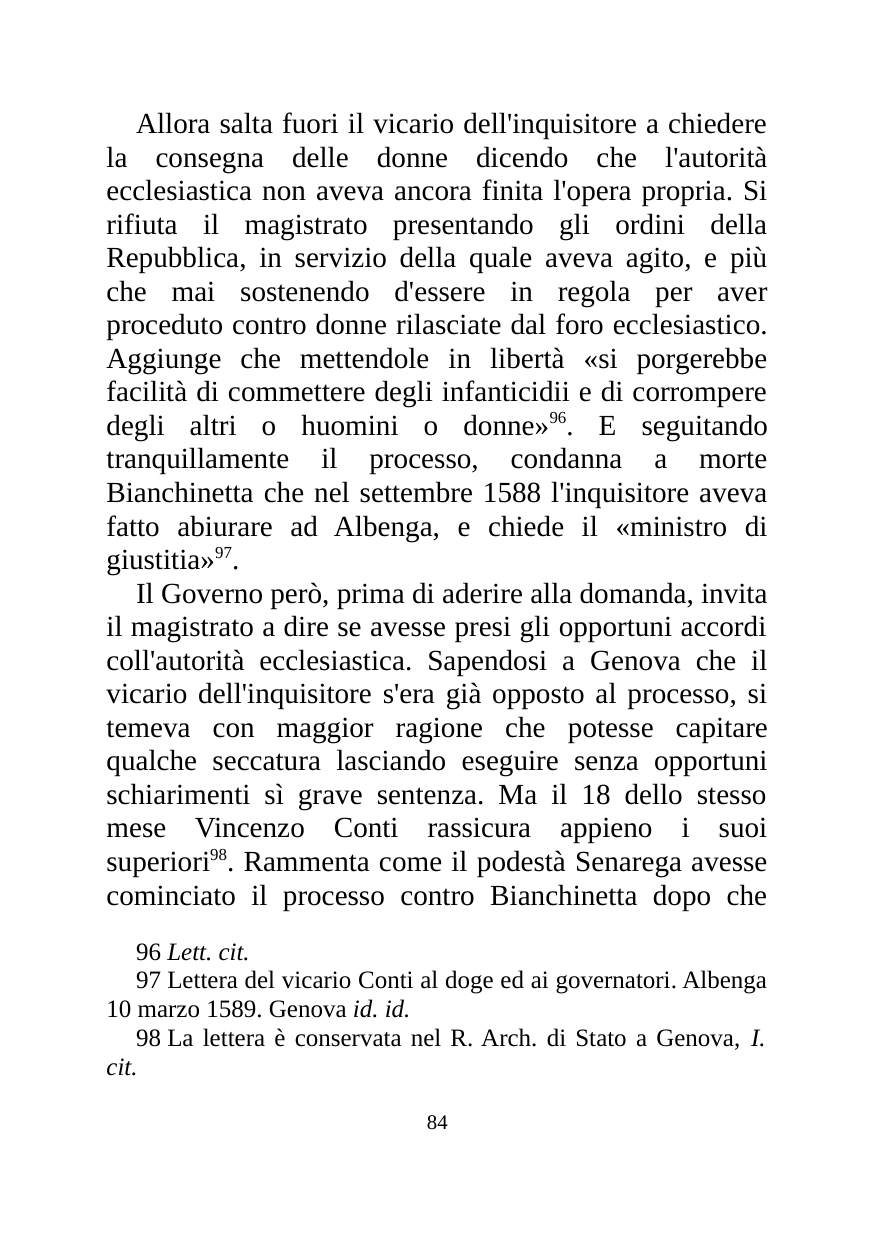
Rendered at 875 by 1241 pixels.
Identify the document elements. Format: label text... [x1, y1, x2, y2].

text Il Governo però, prima di aderire alla domanda, invita il magistrato a dire se avesse presi gli opportuni accordi coll'autorità ecclesiastica. Sapendosi a Genova che il vicario dell'inquisitore s'era già opposto al processo, si temeva con maggior ragione che potesse capitare qualche seccatura lasciando eseguire senza opportuni schiarimenti sì grave sentenza. Ma il 18 dello stesso mese Vincenzo Conti rassicura appieno i suoi superiori. Rammenta come il podestà Senarega avesse cominciato il processo contro Bianchinetta dopo che [106, 576, 768, 911]
text La lettera è conservata nel R. Arch. di Stato a Genova, I. cit. [106, 1023, 768, 1080]
text Lettera del vicario Conti al doge ed ai governatori. Albenga 10 marzo 1589. Genova id. id. [106, 965, 768, 1023]
text Allora salta fuori il vicario dell'inquisitore a chiedere la consegna delle donne dicendo che l'autorità ecclesiastica non aveva ancora finita l'opera propria. Si rifiuta il magistrato presentando gli ordini della Repubblica, in servizio della quale aveva agito, e più che mai sostenendo d'essere in regola per aver proceduto contro donne rilasciate dal foro ecclesiastico. Aggiunge che mettendole in libertà «si porgerebbe facilità di commettere degli infanticidii e di corrompere degli altri o huomini o donne». E seguitando tranquillamente il processo, condanna a morte Bianchinetta che nel settembre 1588 l'inquisitore aveva fatto abiurare ad Albenga, e chiede il «ministro di giustitia». [106, 106, 768, 576]
text Lett. cit. [106, 937, 768, 965]
